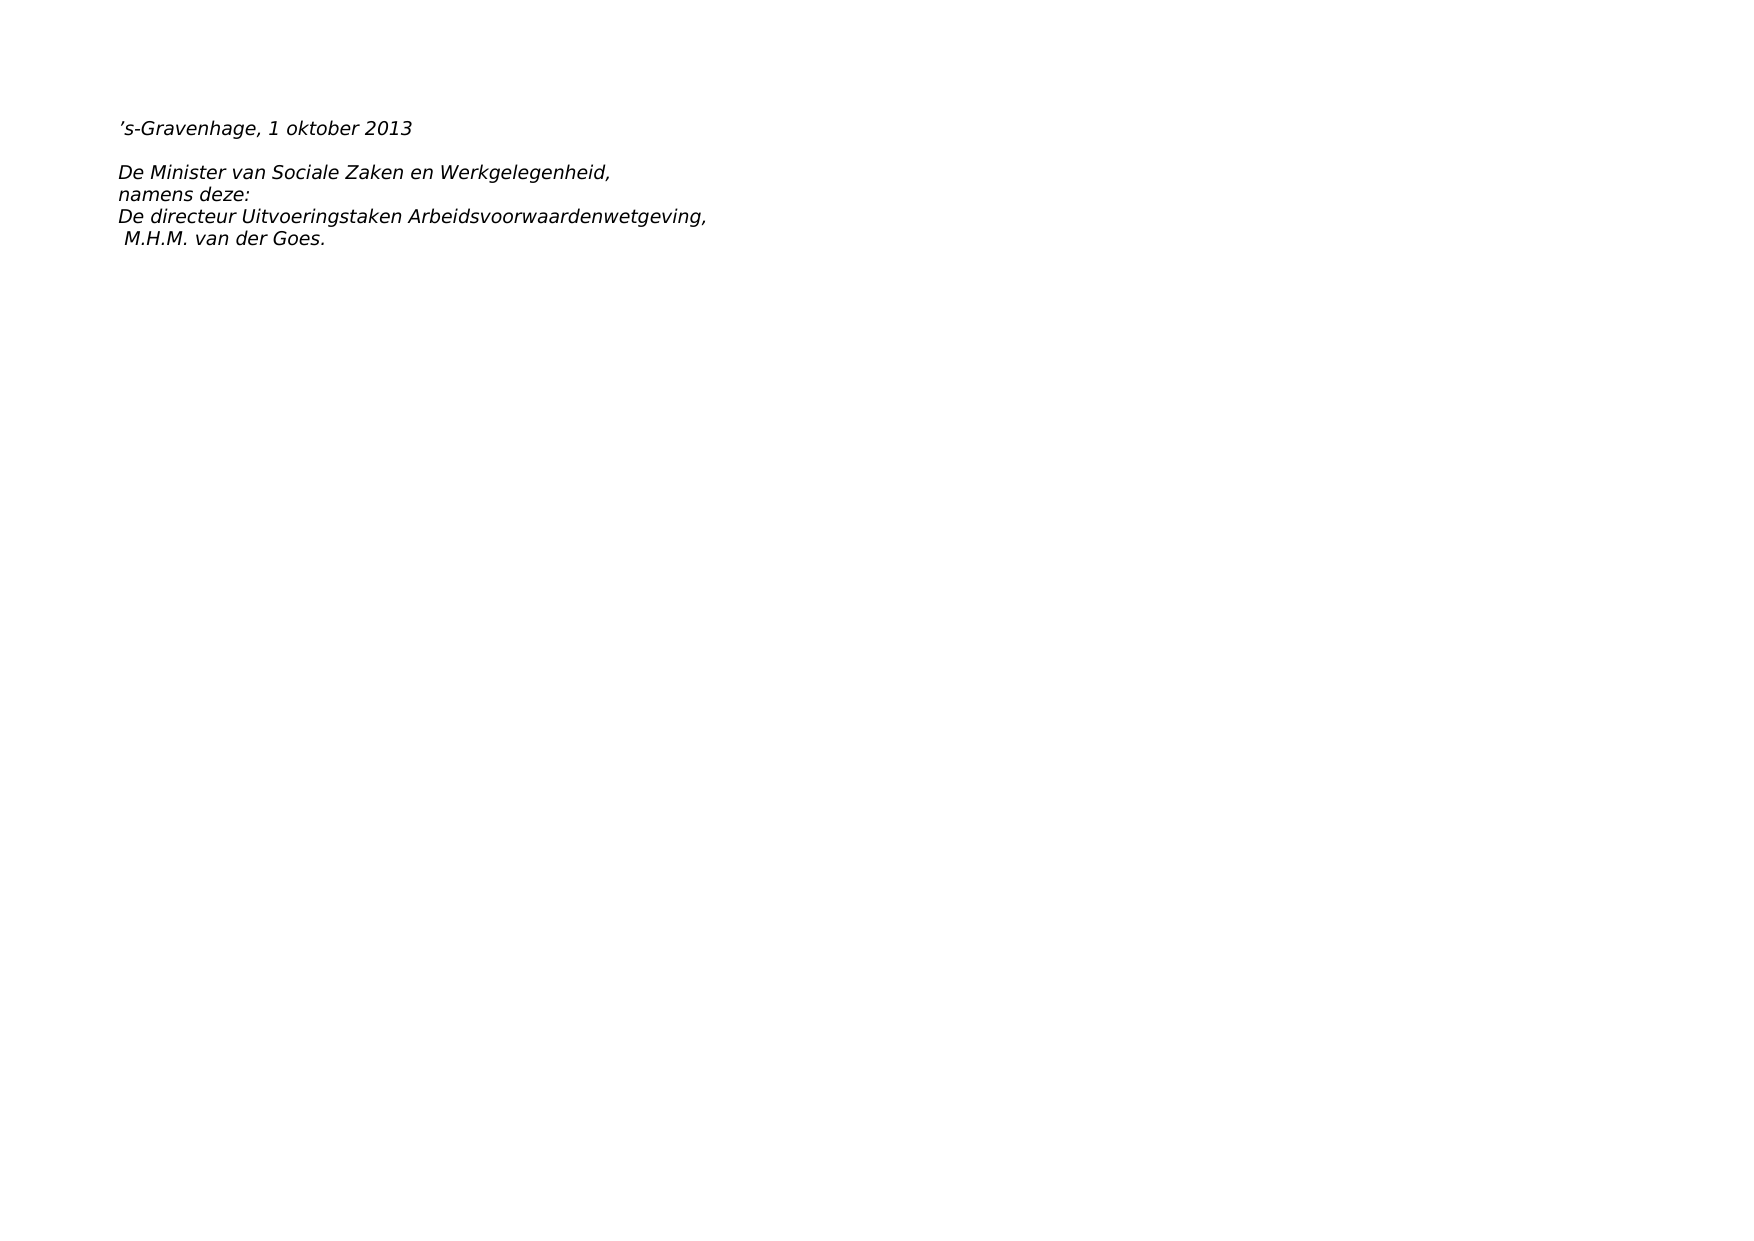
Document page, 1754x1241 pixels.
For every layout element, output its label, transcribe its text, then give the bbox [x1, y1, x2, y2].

text ’s-Gravenhage, 1 oktober 2013 [118, 118, 1636, 140]
text De Minister van Sociale Zaken en Werkgelegenheid, namens deze: De directeur Uitvoeringstaken Arbeidsvoorwaardenwetgeving, M.H.M. van der Goes. [118, 162, 1636, 250]
